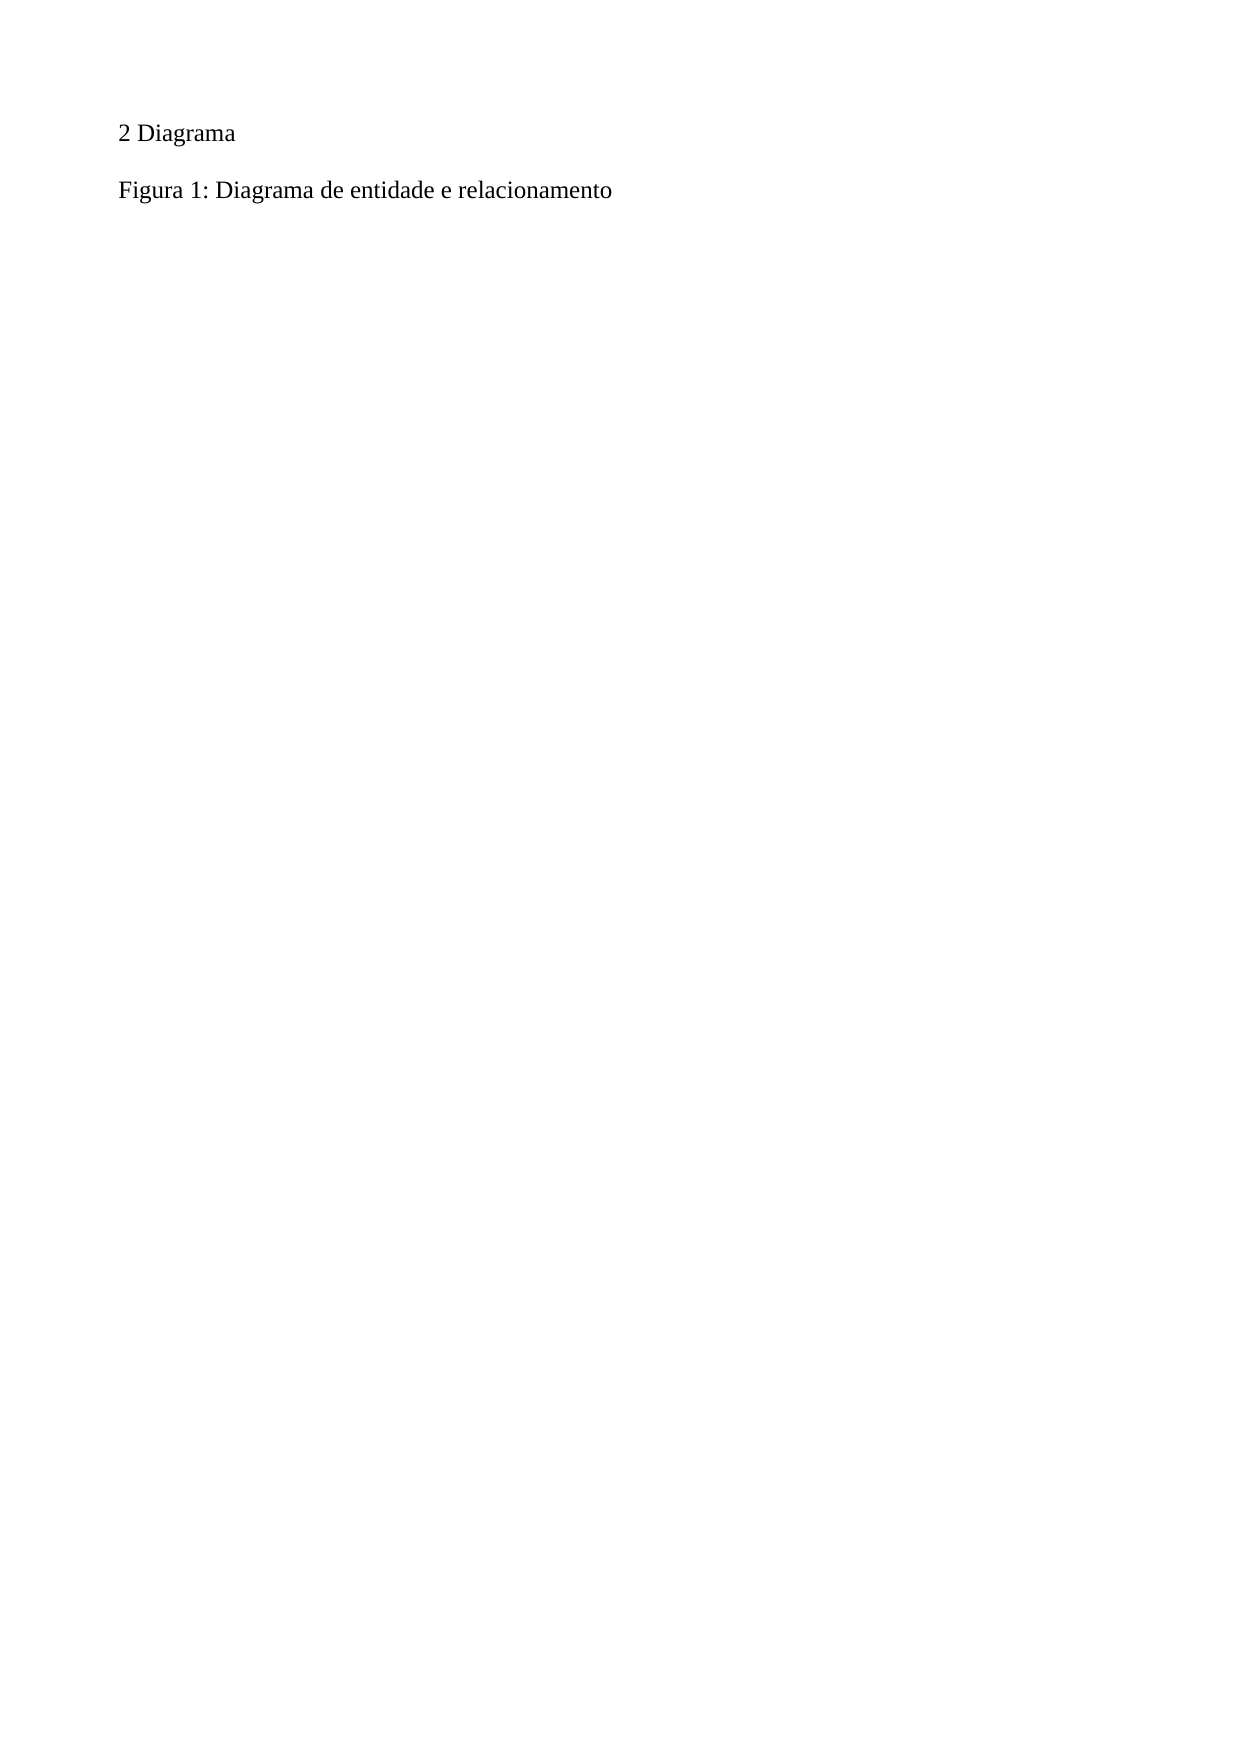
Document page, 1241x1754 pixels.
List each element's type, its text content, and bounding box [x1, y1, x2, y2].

text Figura 1: Diagrama de entidade e relacionamento [118, 176, 1122, 204]
text 2 Diagrama [118, 118, 1122, 147]
